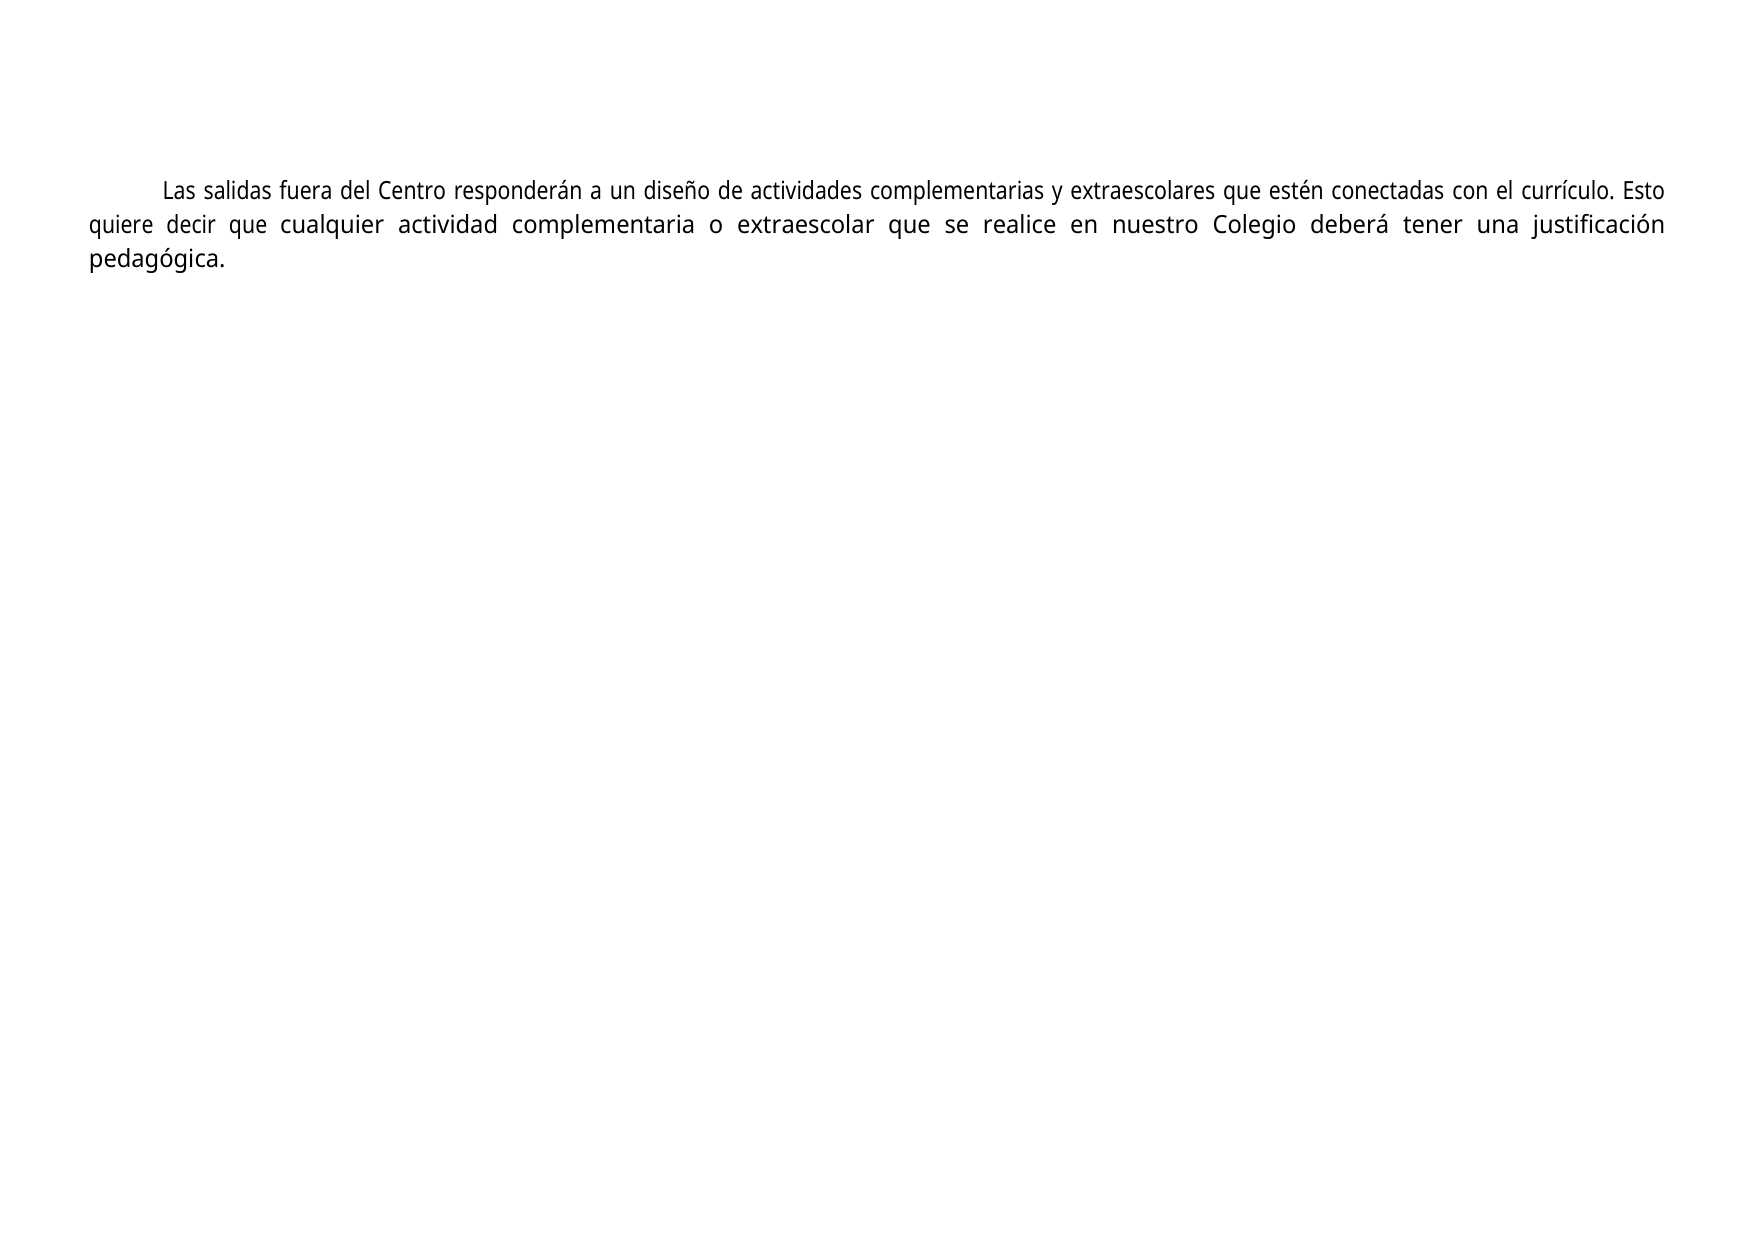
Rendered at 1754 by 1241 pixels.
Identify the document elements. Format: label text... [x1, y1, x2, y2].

text Las salidas fuera del Centro responderán a un diseño de actividades complementarias y extraescolares que estén conectadas con el currículo. Esto quiere decir que cualquier actividad complementaria o extraescolar que se realice en nuestro Colegio deberá tener una justificación pedagógica. [89, 173, 1666, 275]
